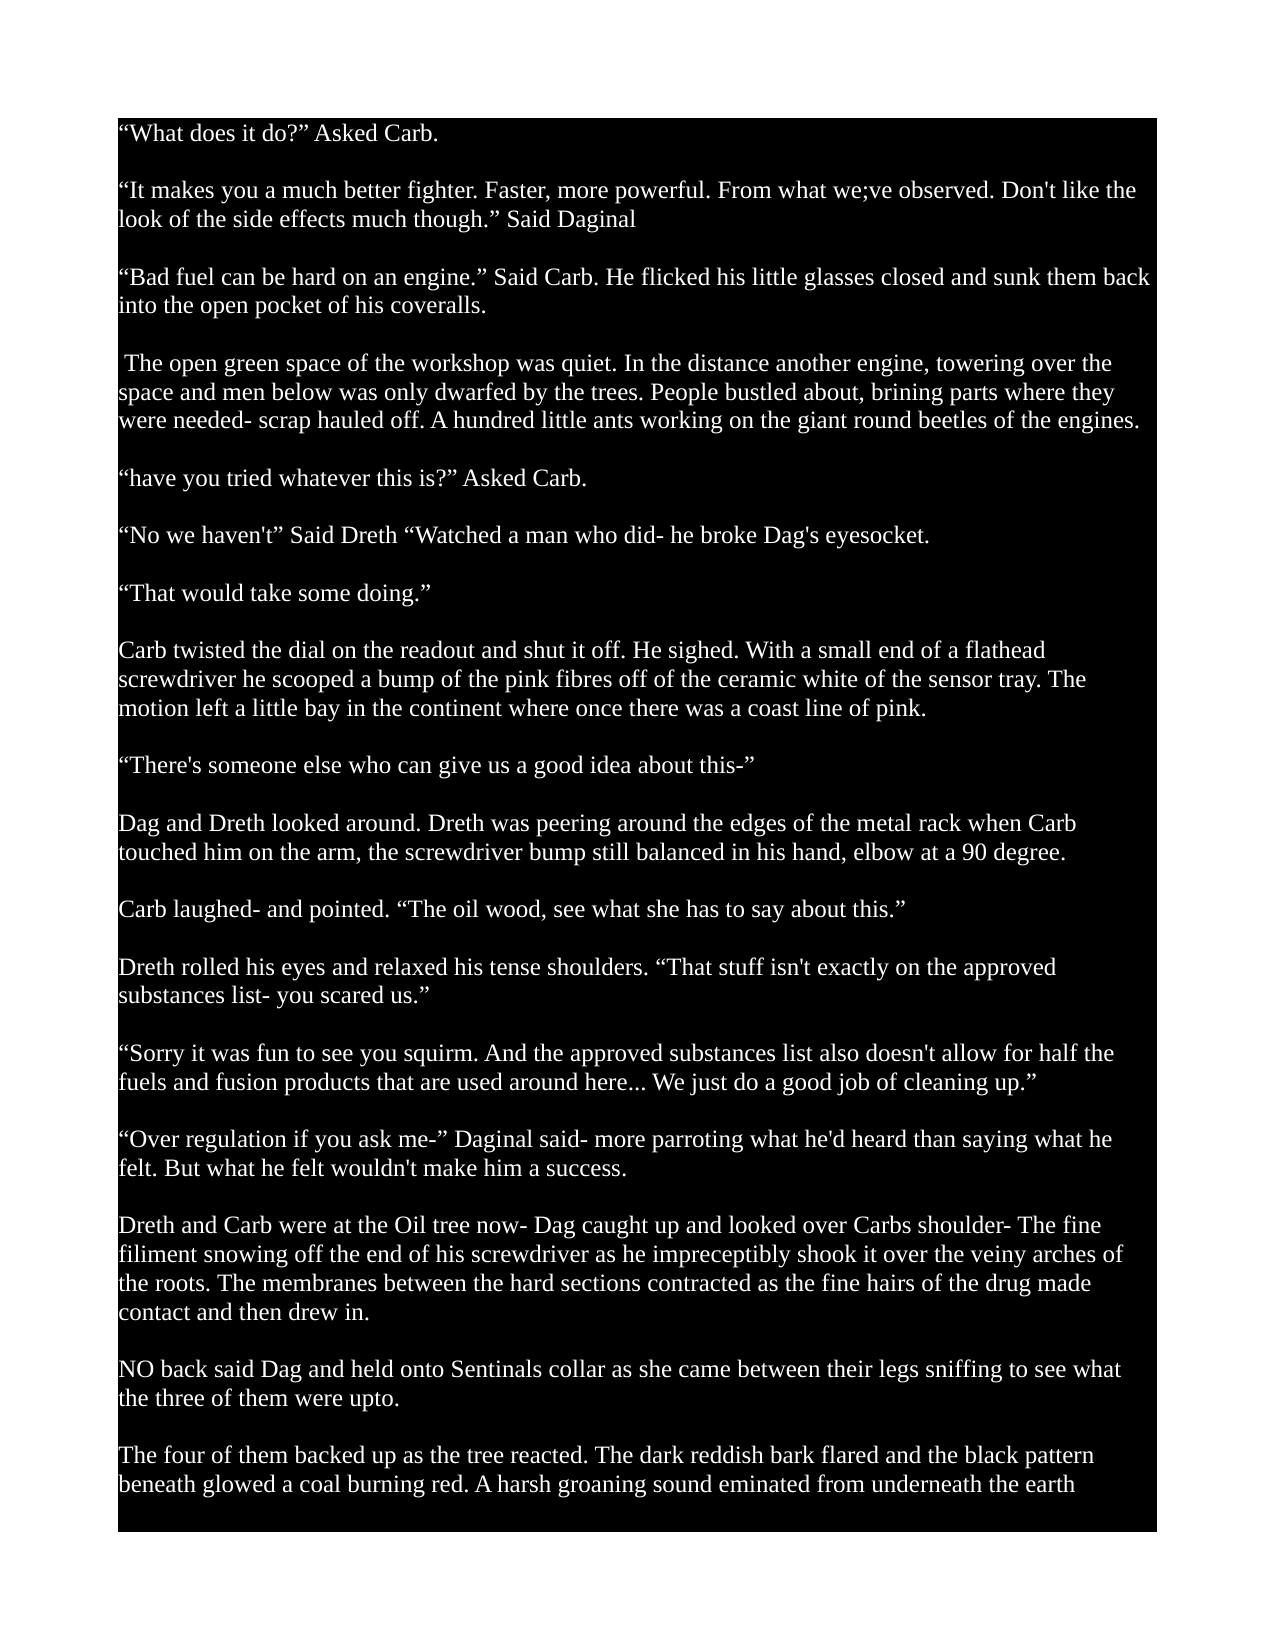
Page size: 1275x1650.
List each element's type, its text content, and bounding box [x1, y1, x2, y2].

text “What does it do?” Asked Carb. [118, 118, 1157, 147]
text Dreth and Carb were at the Oil tree now- Dag caught up and looked over Carbs shoulder- The fine filiment snowing off the end of his screwdriver as he impreceptibly shook it over the veiny arches of the roots. The membranes between the hard sections contracted as the fine hairs of the drug made contact and then drew in. [118, 1211, 1157, 1326]
text Dreth rolled his eyes and relaxed his tense shoulders. “That stuff isn't exactly on the approved substances list- you scared us.” [118, 952, 1157, 1009]
text The open green space of the workshop was quiet. In the distance another engine, towering over the space and men below was only dwarfed by the trees. People bustled about, brining parts where they were needed- scrap hauled off. A hundred little ants working on the giant round beetles of the engines. [118, 348, 1157, 434]
text “It makes you a much better fighter. Faster, more powerful. From what we;ve observed. Don't like the look of the side effects much though.” Said Daginal [118, 176, 1157, 233]
text NO back said Dag and held onto Sentinals collar as she came between their legs sniffing to see what the three of them were upto. [118, 1354, 1157, 1412]
text Carb twisted the dial on the readout and shut it off. He sighed. With a small end of a flathead screwdriver he scooped a bump of the pink fibres off of the ceramic white of the sensor tray. The motion left a little bay in the continent where once there was a coast line of pink. [118, 636, 1157, 722]
text Carb laughed- and pointed. “The oil wood, see what she has to say about this.” [118, 894, 1157, 923]
text “have you tried whatever this is?” Asked Carb. “No we haven't” Said Dreth “Watched a man who did- he broke Dag's eyesocket. “That would take some doing.” [118, 463, 1157, 607]
text “There's someone else who can give us a good idea about this-” Dag and Dreth looked around. Dreth was peering around the edges of the metal rack when Carb touched him on the arm, the screwdriver bump still balanced in his hand, elbow at a 90 degree. [118, 751, 1157, 866]
text The four of them backed up as the tree reacted. The dark reddish bark flared and the black pattern beneath glowed a coal burning red. A harsh groaning sound eminated from underneath the earth [118, 1441, 1157, 1498]
text “Sorry it was fun to see you squirm. And the approved substances list also doesn't allow for half the fuels and fusion products that are used around here... We just do a good job of cleaning up.” “Over regulation if you ask me-” Daginal said- more parroting what he'd heard than saying what he felt. But what he felt wouldn't make him a success. [118, 1038, 1157, 1182]
text “Bad fuel can be hard on an engine.” Said Carb. He flicked his little glasses closed and sunk them back into the open pocket of his coveralls. [118, 262, 1157, 319]
